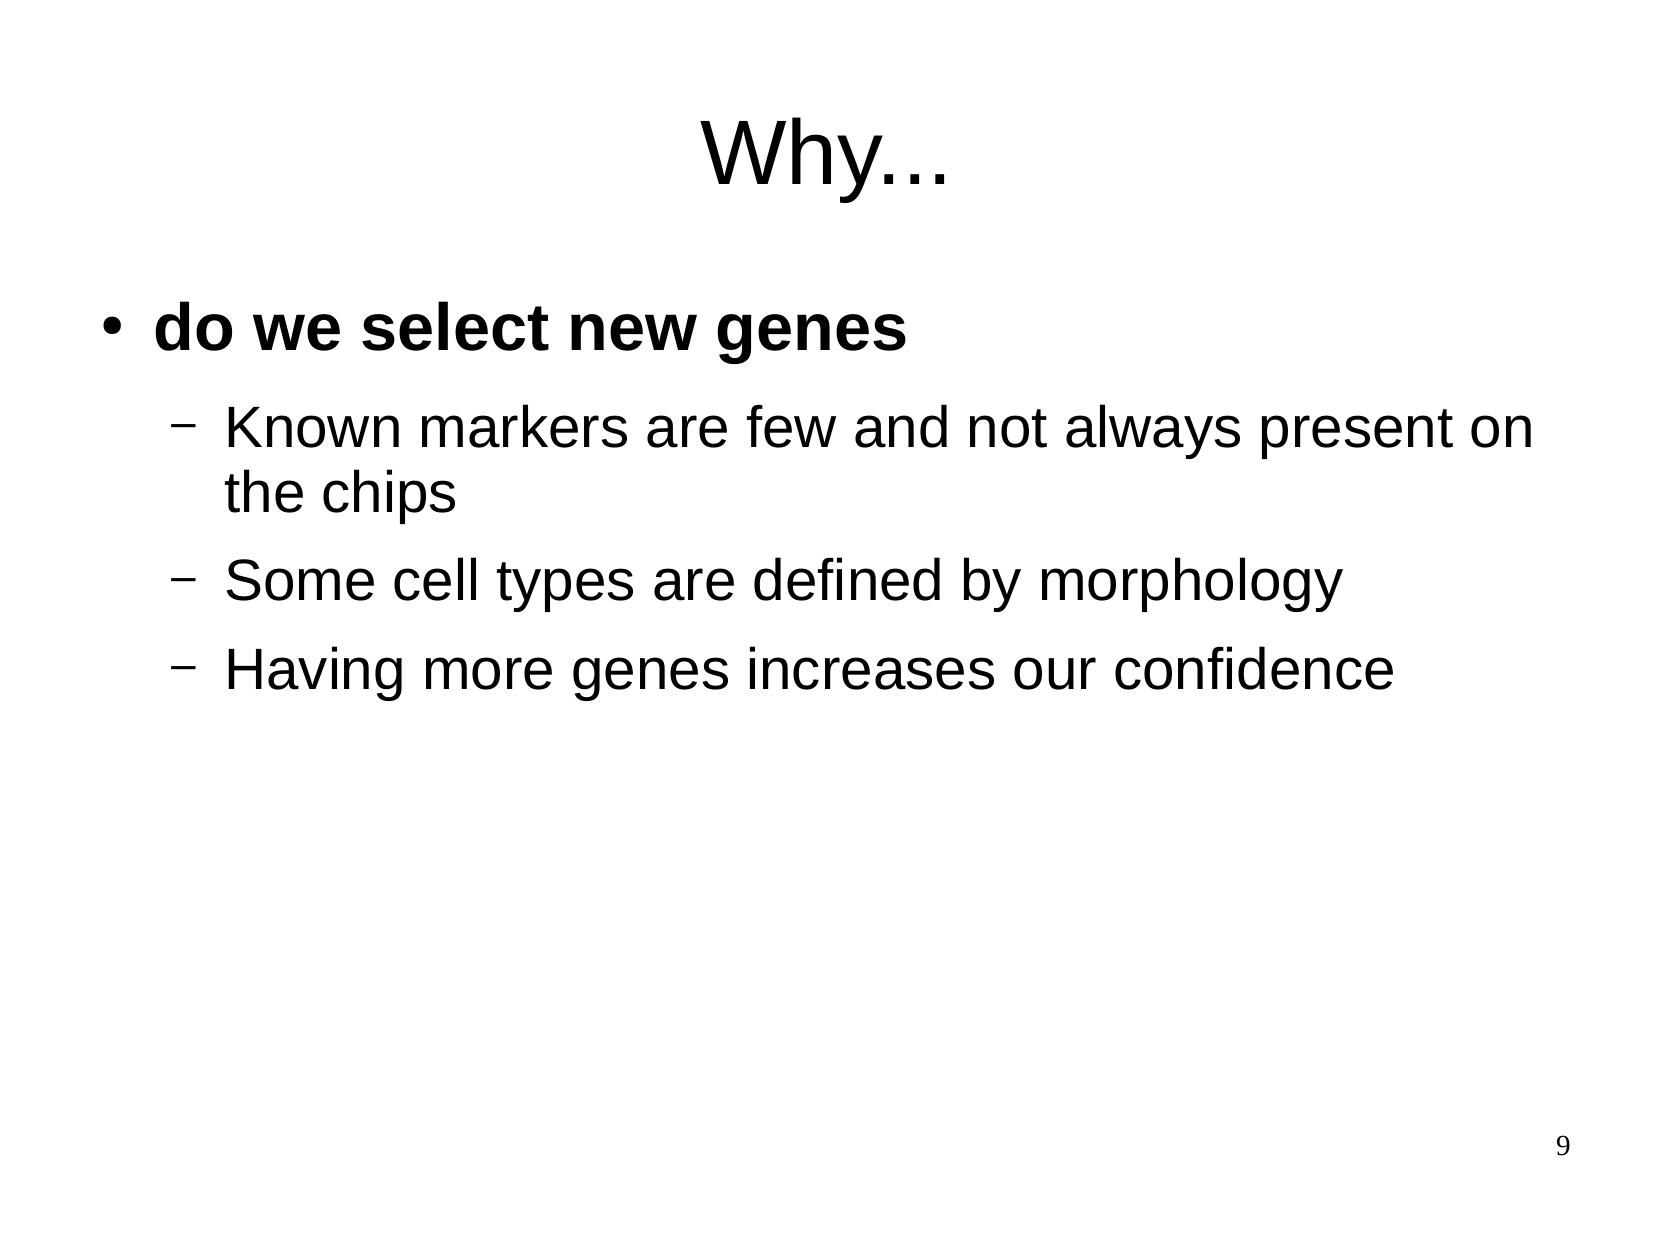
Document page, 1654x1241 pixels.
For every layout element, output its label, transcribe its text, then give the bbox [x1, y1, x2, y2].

list do we select new genes Known markers are few and not always present on the chips Some cell types are defined by morphology Having more genes increases our confidence [82, 290, 1571, 1010]
title Why... [82, 49, 1571, 257]
